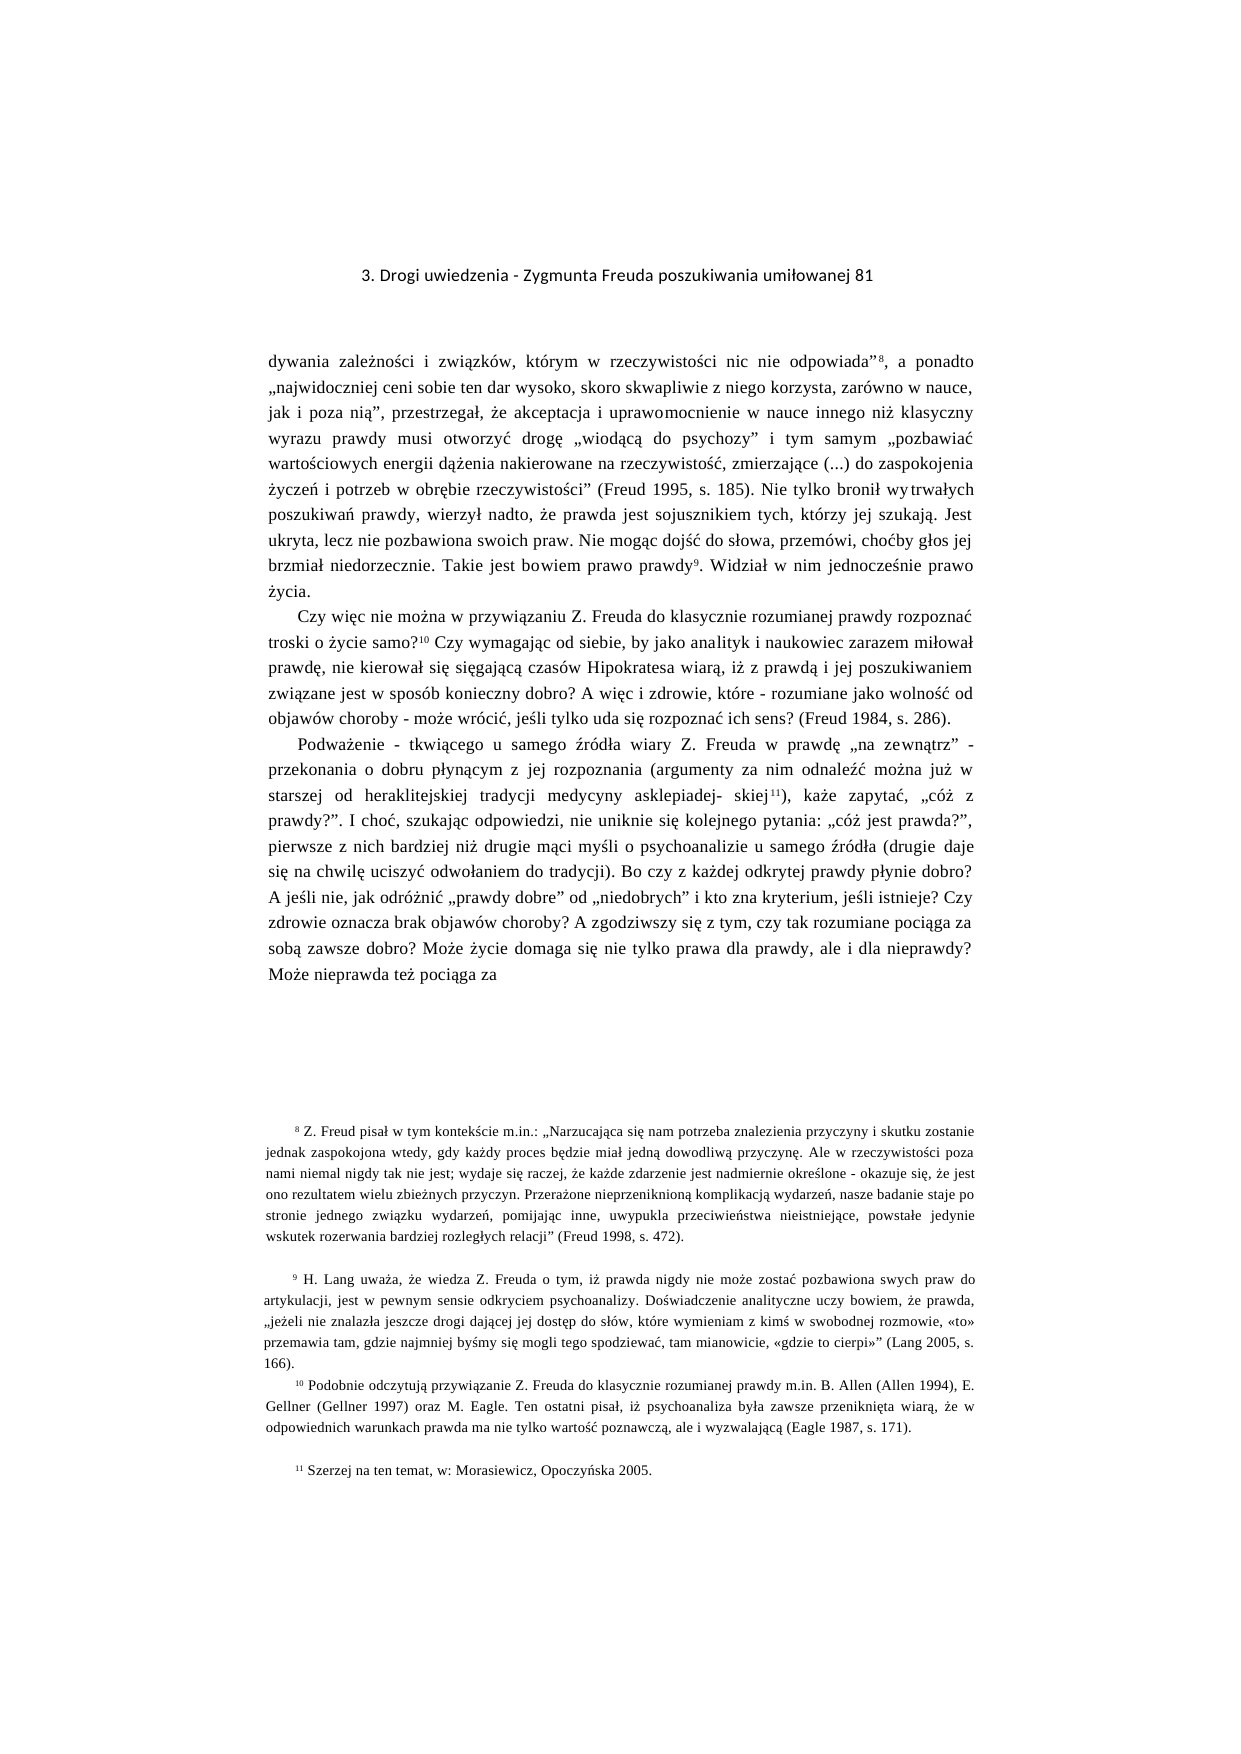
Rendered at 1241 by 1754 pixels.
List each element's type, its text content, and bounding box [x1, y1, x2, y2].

text dywania zależności i związków, którym w rzeczywistości nic nie odpowiada”8, a ponadto „najwidoczniej ceni sobie ten dar wysoko, skoro skwapliwie z niego korzysta, zarówno w nauce, jak i poza nią”, przestrzegał, że akceptacja i uprawo­mocnienie w nauce innego niż klasyczny wyrazu prawdy musi otworzyć drogę „wiodącą do psychozy” i tym samym „pozbawiać wartościowych energii dą­żenia nakierowane na rzeczywistość, zmierzające (...) do zaspokojenia życzeń i potrzeb w obrębie rzeczywistości” (Freud 1995, s. 185). Nie tylko bronił wy­trwałych poszukiwań prawdy, wierzył nadto, że prawda jest sojusznikiem tych, którzy jej szukają. Jest ukryta, lecz nie pozbawiona swoich praw. Nie mogąc dojść do słowa, przemówi, choćby głos jej brzmiał niedorzecznie. Takie jest bo­wiem prawo prawdy9. Widział w nim jednocześnie prawo życia. [268, 347, 974, 602]
text 10 Podobnie odczytują przywiązanie Z. Freuda do klasycznie rozumianej prawdy m.in. B. Allen (Allen 1994), E. Gellner (Gellner 1997) oraz M. Eagle. Ten ostatni pisał, iż psychoanaliza była zawsze przeniknięta wiarą, że w odpowiednich warunkach prawda ma nie tylko wartość poznawczą, ale i wyzwalającą (Eagle 1987, s. 171). [266, 1373, 976, 1437]
text 3. Drogi uwiedzenia - Zygmunta Freuda poszukiwania umiłowanej 81 [361, 267, 978, 285]
text 11 Szerzej na ten temat, w: Morasiewicz, Opoczyńska 2005. [295, 1458, 978, 1479]
text Czy więc nie można w przywiązaniu Z. Freuda do klasycznie rozumianej prawdy rozpoznać troski o życie samo?10 Czy wymagając od siebie, by jako ana­lityk i naukowiec zarazem miłował prawdę, nie kierował się sięgającą czasów Hipokratesa wiarą, iż z prawdą i jej poszukiwaniem związane jest w sposób ko­nieczny dobro? A więc i zdrowie, które - rozumiane jako wolność od objawów choroby - może wrócić, jeśli tylko uda się rozpoznać ich sens? (Freud 1984, s. 286). [268, 602, 974, 730]
text Podważenie - tkwiącego u samego źródła wiary Z. Freuda w prawdę „na ze­wnątrz” - przekonania o dobru płynącym z jej rozpoznania (argumenty za nim odnaleźć można już w starszej od heraklitejskiej tradycji medycyny asklepiadej- skiej11), każe zapytać, „cóż z prawdy?”. I choć, szukając odpowiedzi, nie uniknie się kolejnego pytania: „cóż jest prawda?”, pierwsze z nich bardziej niż drugie mąci myśli o psychoanalizie u samego źródła (drugie daje się na chwilę uciszyć odwołaniem do tradycji). Bo czy z każdej odkrytej prawdy płynie dobro? A je­śli nie, jak odróżnić „prawdy dobre” od „niedobrych” i kto zna kryterium, jeśli istnieje? Czy zdrowie oznacza brak objawów choroby? A zgodziwszy się z tym, czy tak rozumiane pociąga za sobą zawsze dobro? Może życie domaga się nie tylko prawa dla prawdy, ale i dla nieprawdy? Może nieprawda też pociąga za [268, 730, 974, 985]
text 8 Z. Freud pisał w tym kontekście m.in.: „Narzucająca się nam potrzeba znalezienia przyczyny i skutku zostanie jednak zaspokojona wtedy, gdy każdy proces będzie miał jedną dowodliwą przyczynę. Ale w rzeczywistości poza nami niemal nigdy tak nie jest; wydaje się raczej, że każde zdarzenie jest nadmiernie określone - okazuje się, że jest ono rezultatem wielu zbieżnych przyczyn. Przerażone nieprzeniknioną komplikacją wydarzeń, nasze badanie staje po stronie jednego związku wydarzeń, pomijając inne, uwypukla przeciwieństwa nieistniejące, powstałe jedynie wskutek rozerwania bardziej rozległych relacji” (Freud 1998, s. 472). [266, 1120, 976, 1246]
text 9 H. Lang uważa, że wiedza Z. Freuda o tym, iż prawda nigdy nie może zostać pozbawiona swych praw do artykulacji, jest w pewnym sensie odkryciem psychoanalizy. Doświadczenie analityczne uczy bowiem, że prawda, „jeżeli nie znalazła jeszcze drogi dającej jej dostęp do słów, które wymieniam z kimś w swobodnej rozmowie, «to» przemawia tam, gdzie najmniej byśmy się mogli tego spodziewać, tam mianowicie, «gdzie to cierpi»” (Lang 2005, s. 166). [263, 1268, 976, 1373]
